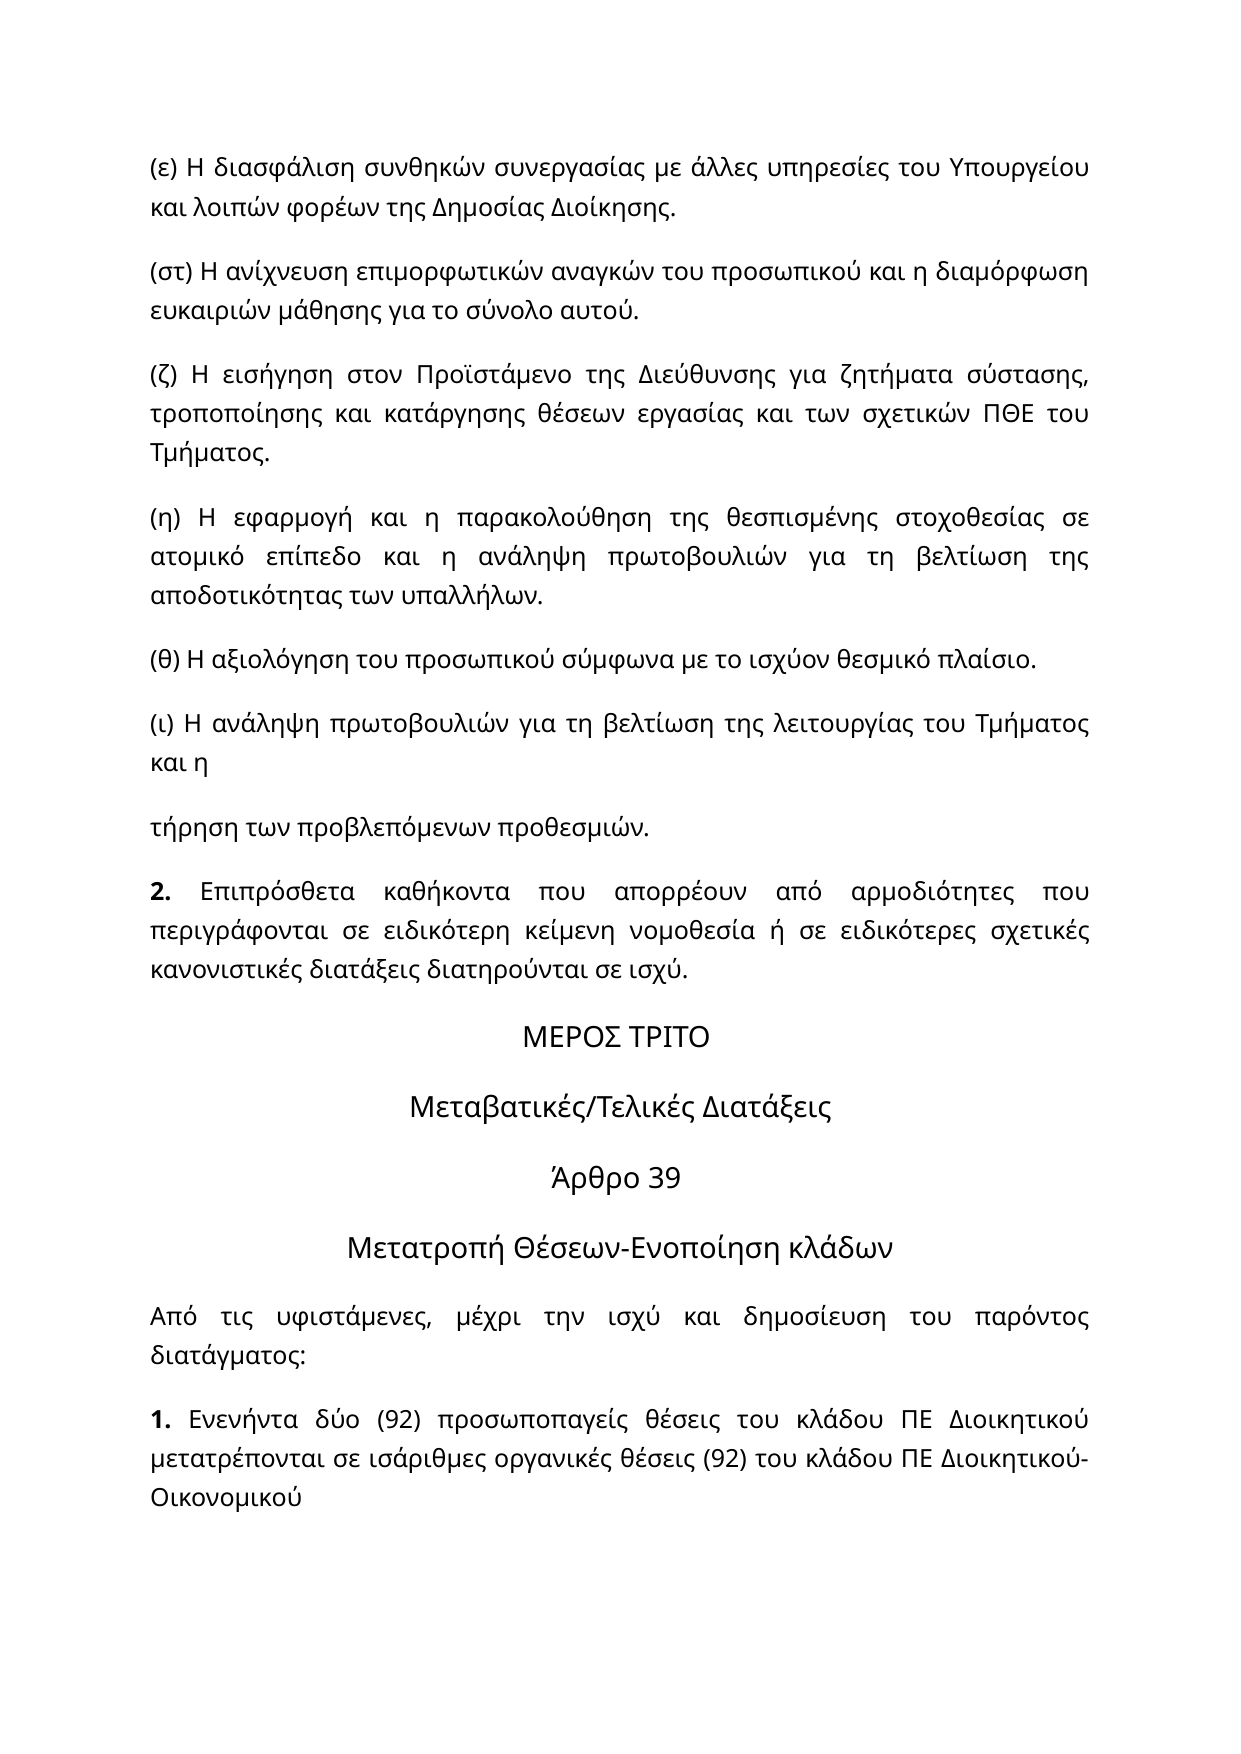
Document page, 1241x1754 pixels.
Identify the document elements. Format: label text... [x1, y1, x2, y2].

subtitle Άρθρο 39 [150, 1157, 1090, 1197]
subtitle Μεταβατικές/Τελικές Διατάξεις [150, 1086, 1090, 1126]
text (η) Η εφαρμογή και η παρακολούθηση της θεσπισμένης στοχοθεσίας σε ατομικό επίπεδο και η ανάληψη πρωτοβουλιών για τη βελτίωση της αποδοτικότητας των υπαλλήλων. [150, 499, 1090, 612]
text Από τις υφιστάμενες, μέχρι την ισχύ και δημοσίευση του παρόντος διατάγματος: [150, 1298, 1090, 1372]
text (ζ) Η εισήγηση στον Προϊστάμενο της Διεύθυνσης για ζητήματα σύστασης, τροποποίησης και κατάργησης θέσεων εργασίας και των σχετικών ΠΘΕ του Τμήματος. [150, 357, 1090, 469]
text τήρηση των προβλεπόμενων προθεσμιών. [150, 809, 1090, 843]
text (θ) Η αξιολόγηση του προσωπικού σύμφωνα με το ισχύον θεσμικό πλαίσιο. [150, 642, 1090, 676]
text 1. Ενενήντα δύο (92) προσωποπαγείς θέσεις του κλάδου ΠΕ Διοικητικού μετατρέπονται σε ισάριθμες οργανικές θέσεις (92) του κλάδου ΠΕ Διοικητικού-Οικονομικού [150, 1402, 1090, 1514]
text (ι) Η ανάληψη πρωτοβουλιών για τη βελτίωση της λειτουργίας του Τμήματος και η [150, 706, 1090, 779]
text (ε) Η διασφάλιση συνθηκών συνεργασίας με άλλες υπηρεσίες του Υπουργείου και λοιπών φορέων της Δημοσίας Διοίκησης. [150, 150, 1090, 223]
text 2. Επιπρόσθετα καθήκοντα που απορρέουν από αρμοδιότητες που περιγράφονται σε ειδικότερη κείμενη νομοθεσία ή σε ειδικότερες σχετικές κανονιστικές διατάξεις διατηρούνται σε ισχύ. [150, 873, 1090, 986]
subtitle ΜΕΡΟΣ ΤΡΙΤΟ [150, 1016, 1090, 1056]
text (στ) Η ανίχνευση επιμορφωτικών αναγκών του προσωπικού και η διαμόρφωση ευκαιριών μάθησης για το σύνολο αυτού. [150, 253, 1090, 327]
subtitle Μετατροπή Θέσεων-Ενοποίηση κλάδων [150, 1228, 1090, 1267]
